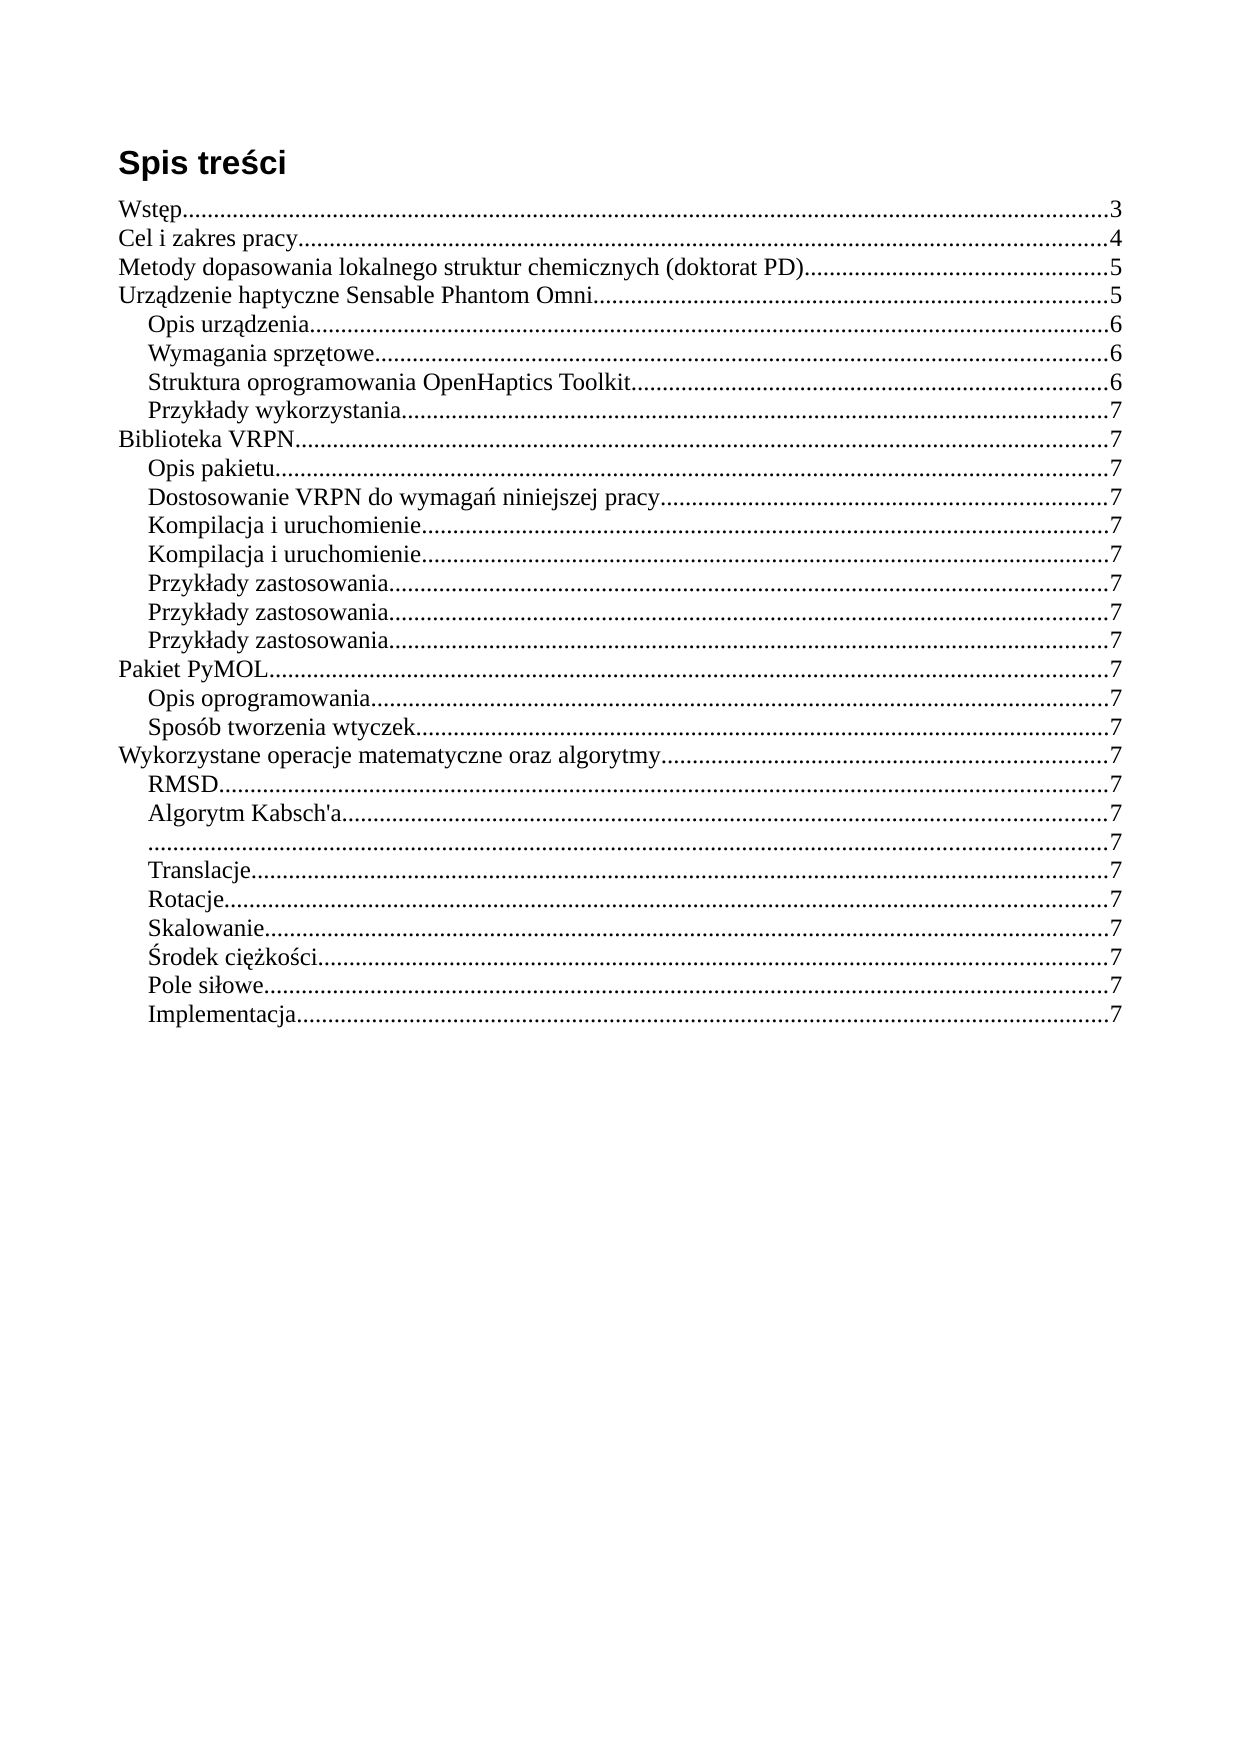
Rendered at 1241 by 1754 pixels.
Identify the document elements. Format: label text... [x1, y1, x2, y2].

text Biblioteka VRPN 7 [118, 424, 1122, 453]
text Translacje 7 [148, 855, 1122, 884]
text Pole siłowe 7 [148, 970, 1122, 999]
text RMSD 7 [148, 769, 1122, 798]
text Skalowanie 7 [148, 913, 1122, 942]
text Opis urządzenia 6 [148, 309, 1122, 338]
text Cel i zakres pracy 4 [118, 223, 1122, 252]
text Wymagania sprzętowe 6 [148, 338, 1122, 367]
text Środek ciężkości 7 [148, 942, 1122, 970]
text Kompilacja i uruchomienie 7 [148, 510, 1122, 539]
text Metody dopasowania lokalnego struktur chemicznych (doktorat PD) 5 [118, 252, 1122, 280]
text Struktura oprogramowania OpenHaptics Toolkit 6 [148, 367, 1122, 395]
text Pakiet PyMOL 7 [118, 654, 1122, 683]
text Algorytm Kabsch'a 7 [148, 798, 1122, 827]
text Przykłady wykorzystania 7 [148, 395, 1122, 424]
text Urządzenie haptyczne Sensable Phantom Omni 5 [118, 280, 1122, 309]
text Opis oprogramowania 7 [148, 683, 1122, 712]
text Wykorzystane operacje matematyczne oraz algorytmy 7 [118, 740, 1122, 769]
text 7 [148, 827, 1122, 855]
text Przykłady zastosowania 7 [148, 568, 1122, 597]
text Wstęp 3 [118, 194, 1122, 223]
text Przykłady zastosowania 7 [148, 597, 1122, 625]
text Implementacja 7 [148, 999, 1122, 1028]
text Kompilacja i uruchomienie 7 [148, 539, 1122, 568]
text Przykłady zastosowania 7 [148, 625, 1122, 654]
text Dostosowanie VRPN do wymagań niniejszej pracy 7 [148, 482, 1122, 510]
subtitle Spis treści [118, 143, 1122, 182]
text Sposób tworzenia wtyczek 7 [148, 712, 1122, 740]
text Rotacje 7 [148, 884, 1122, 913]
text Opis pakietu 7 [148, 453, 1122, 482]
